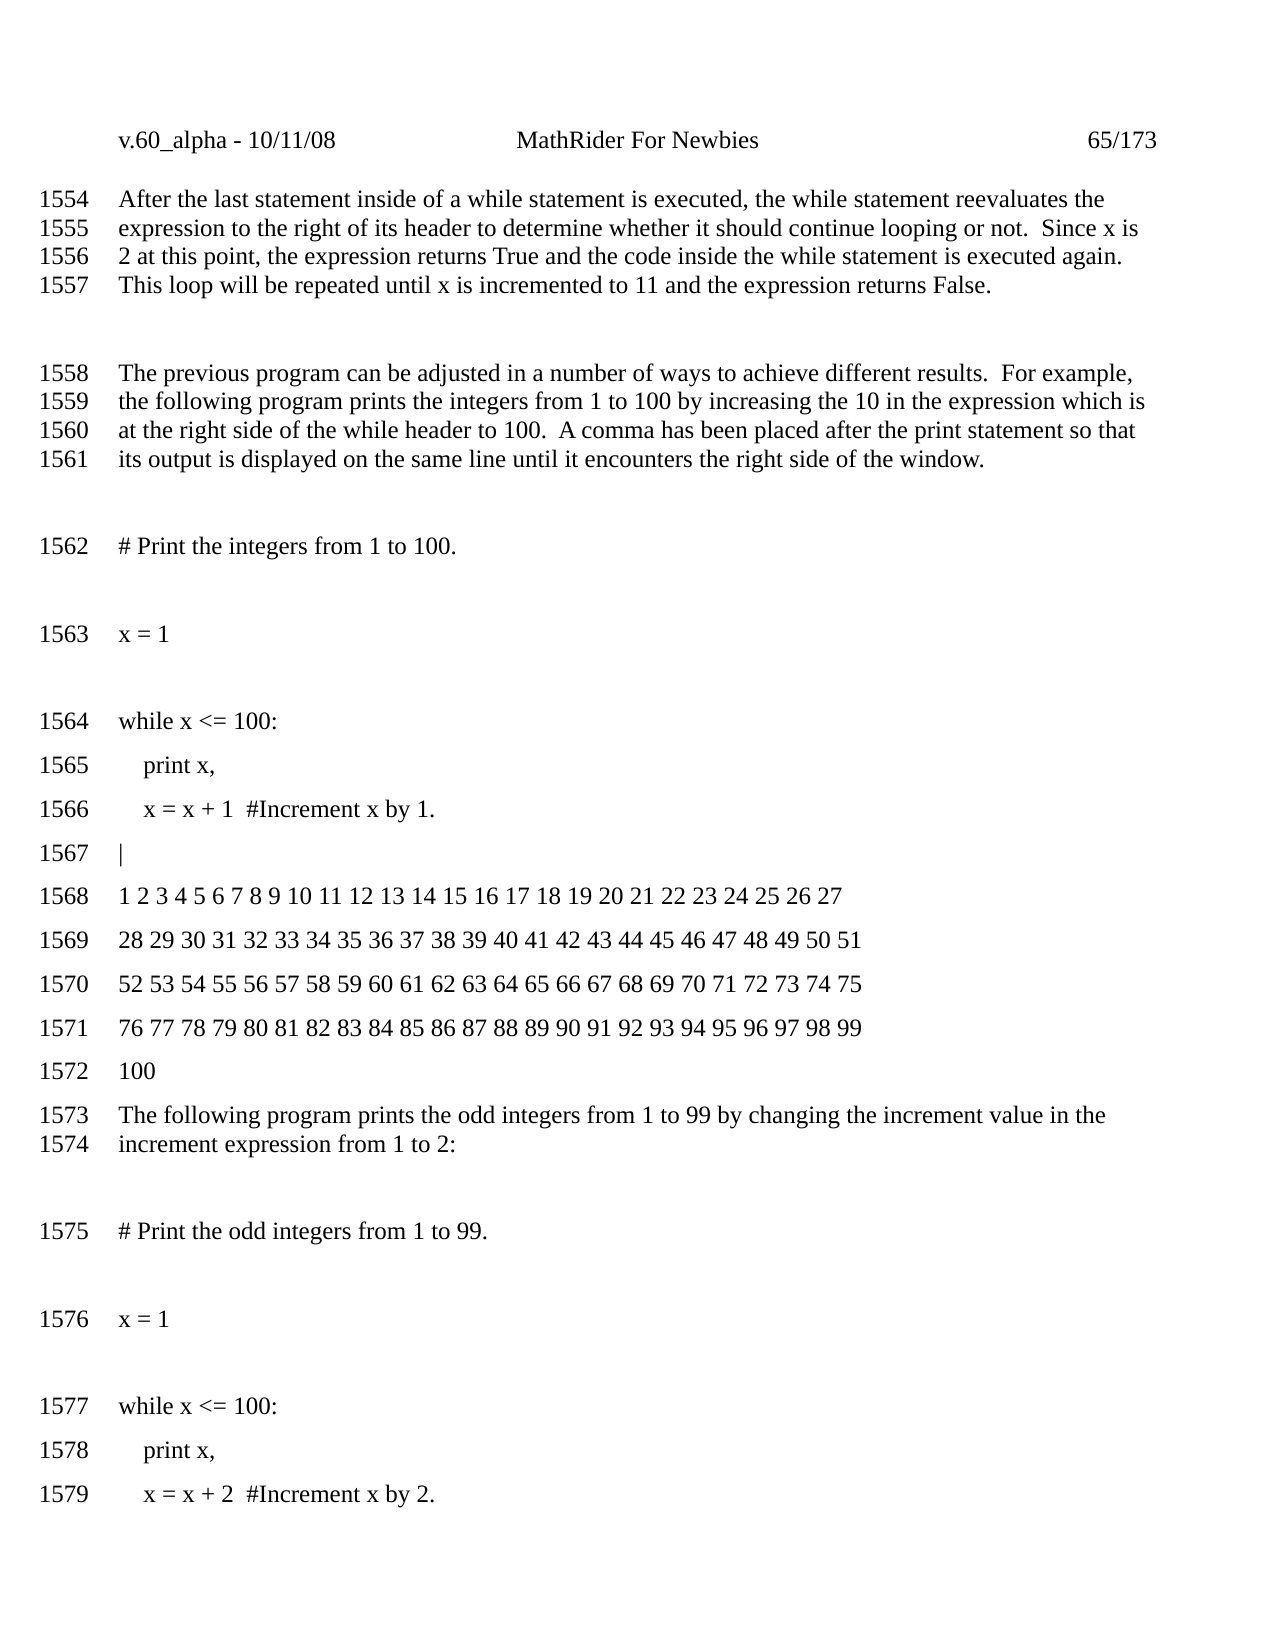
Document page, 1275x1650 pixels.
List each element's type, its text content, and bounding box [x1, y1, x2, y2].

text 100 [118, 1056, 1157, 1085]
text 76 77 78 79 80 81 82 83 84 85 86 87 88 89 90 91 92 93 94 95 96 97 98 99 [118, 1013, 1157, 1041]
text | [118, 838, 1157, 866]
text # Print the odd integers from 1 to 99. [118, 1216, 1157, 1245]
text x = 1 [118, 619, 1157, 648]
text x = x + 2 #Increment x by 2. [118, 1479, 1157, 1508]
text # Print the integers from 1 to 100. [118, 531, 1157, 560]
text 28 29 30 31 32 33 34 35 36 37 38 39 40 41 42 43 44 45 46 47 48 49 50 51 [118, 925, 1157, 954]
text 1 2 3 4 5 6 7 8 9 10 11 12 13 14 15 16 17 18 19 20 21 22 23 24 25 26 27 [118, 881, 1157, 910]
text print x, [118, 750, 1157, 779]
text 52 53 54 55 56 57 58 59 60 61 62 63 64 65 66 67 68 69 70 71 72 73 74 75 [118, 969, 1157, 998]
text x = 1 [118, 1304, 1157, 1333]
text The previous program can be adjusted in a number of ways to achieve different results. For example, the following program prints the integers from 1 to 100 by increasing the 10 in the expression which is at the right side of the while header to 100. A comma has been placed after the print statement so that its output is displayed on the same line until it encounters the right side of the window. [118, 358, 1157, 473]
text print x, [118, 1435, 1157, 1464]
text while x <= 100: [118, 1391, 1157, 1420]
text while x <= 100: [118, 706, 1157, 735]
text The following program prints the odd integers from 1 to 99 by changing the increment value in the increment expression from 1 to 2: [118, 1100, 1157, 1158]
text x = x + 1 #Increment x by 1. [118, 794, 1157, 823]
text After the last statement inside of a while statement is executed, the while statement reevaluates the expression to the right of its header to determine whether it should continue looping or not. Since x is 2 at this point, the expression returns True and the code inside the while statement is executed again. This loop will be repeated until x is incremented to 11 and the expression returns False. [118, 184, 1157, 299]
